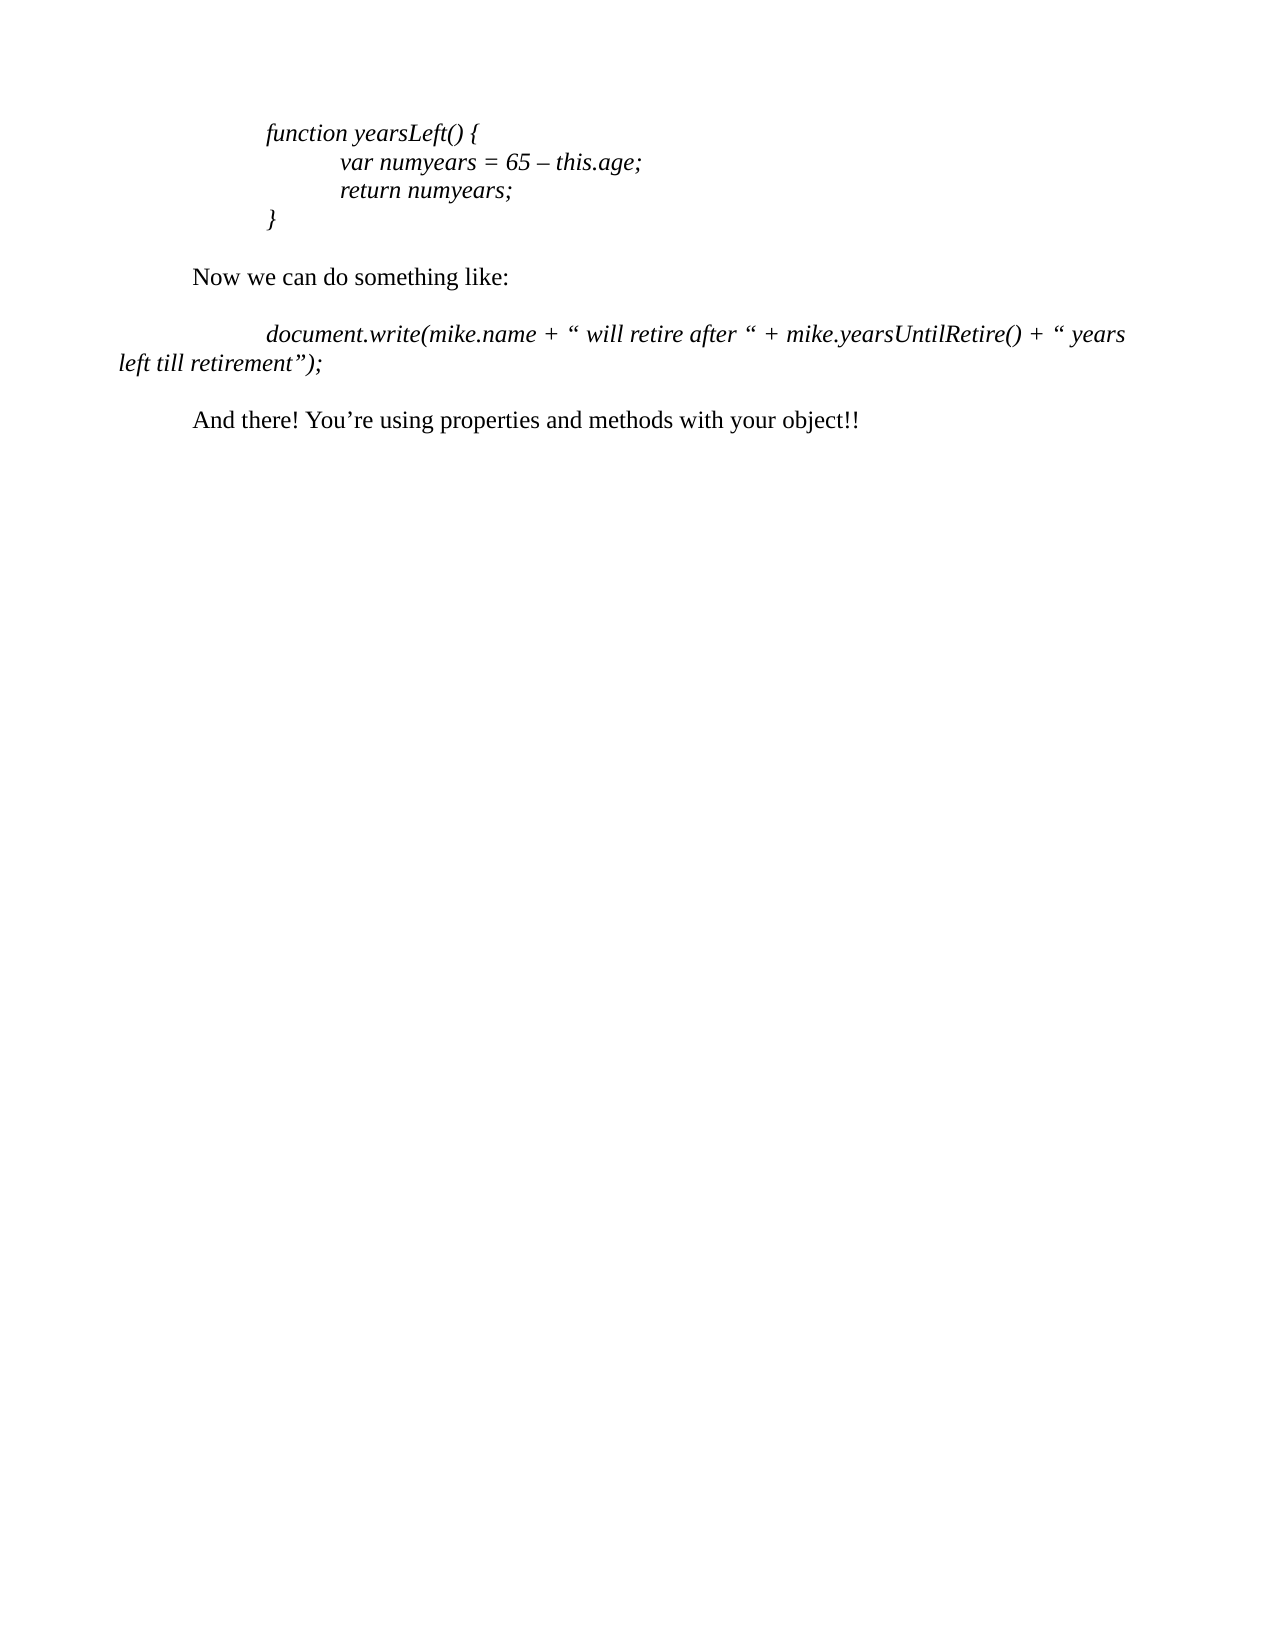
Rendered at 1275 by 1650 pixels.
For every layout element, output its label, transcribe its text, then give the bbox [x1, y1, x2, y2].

text And there! You’re using properties and methods with your object!! [118, 406, 1157, 434]
text Now we can do something like: [118, 262, 1157, 291]
text } [118, 204, 1157, 233]
text return numyears; [118, 176, 1157, 204]
text var numyears = 65 – this.age; [118, 147, 1157, 176]
text function yearsLeft() { [118, 118, 1157, 147]
text document.write(mike.name + “ will retire after “ + mike.yearsUntilRetire() + “ years left till retirement”); [118, 319, 1157, 377]
